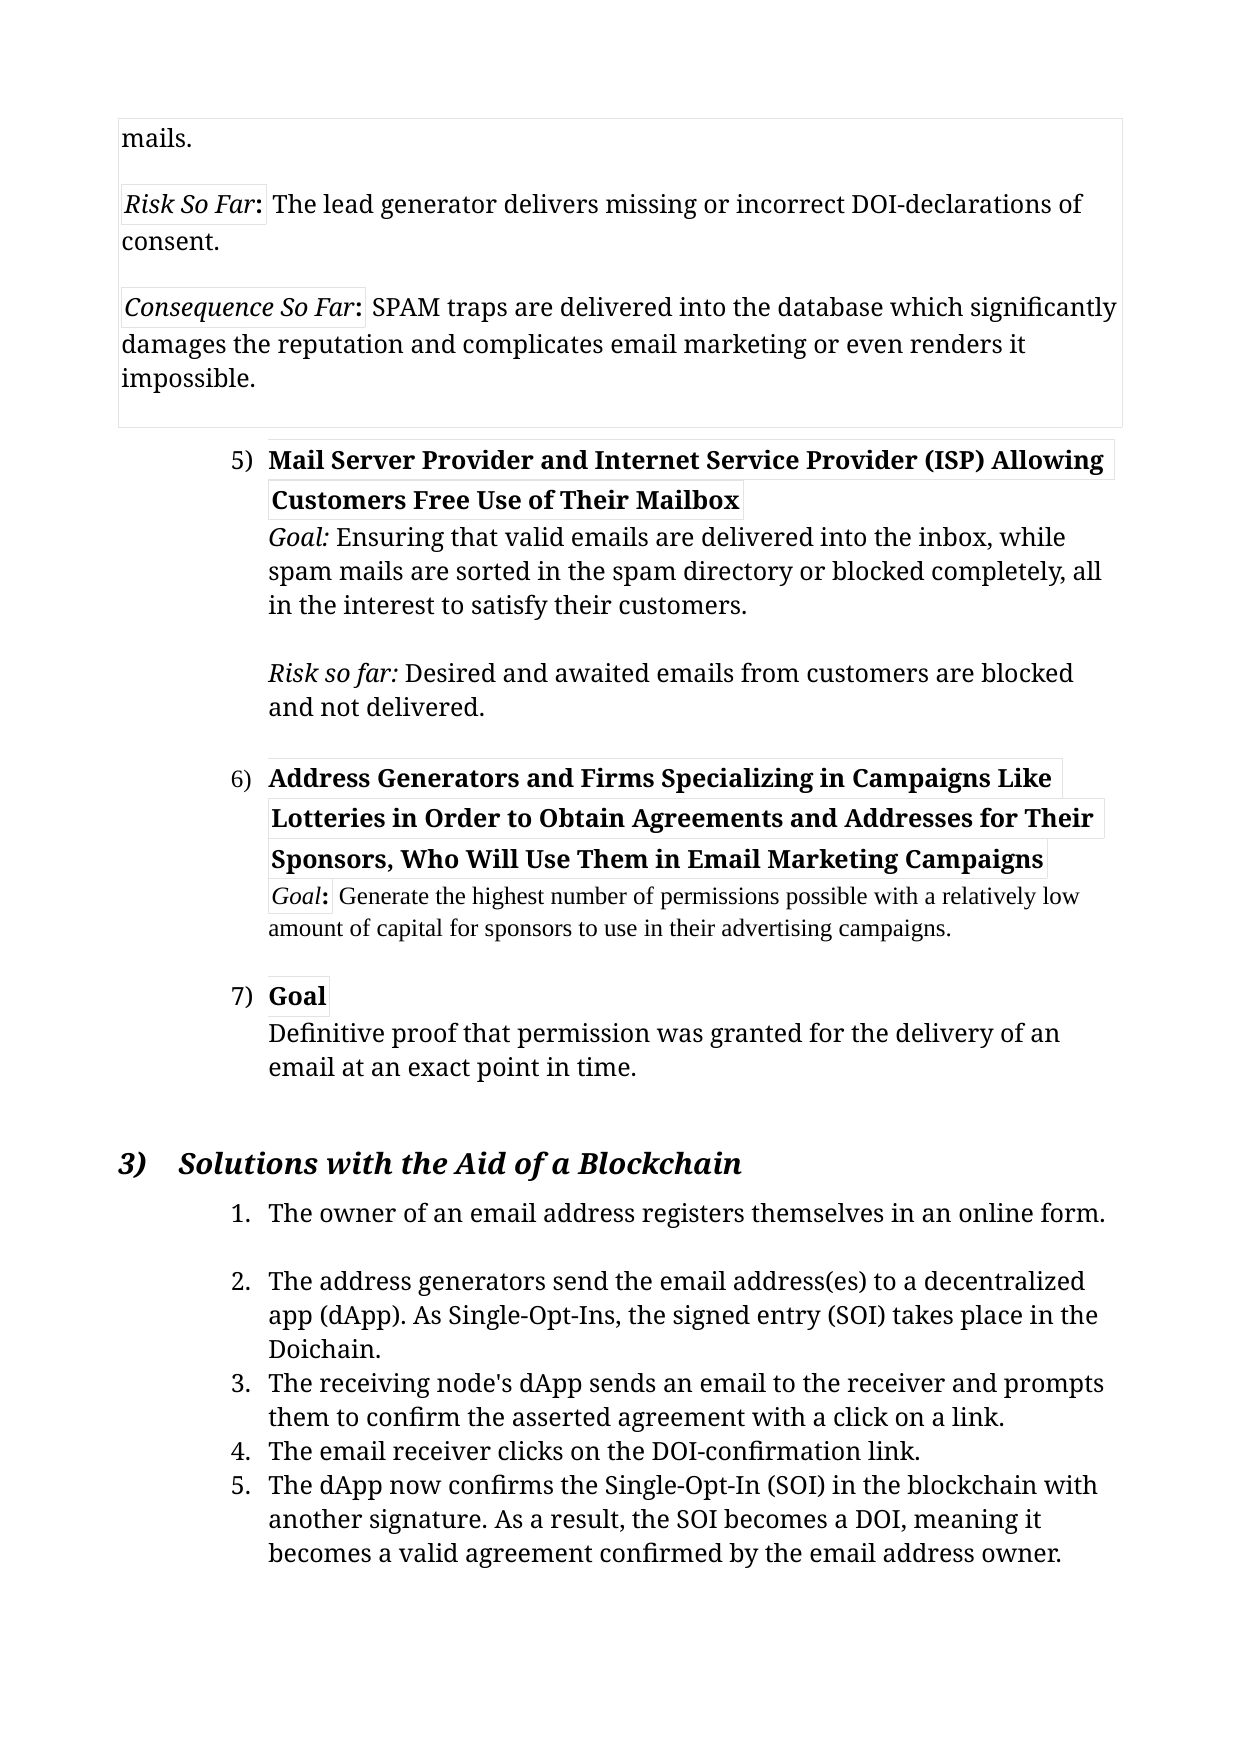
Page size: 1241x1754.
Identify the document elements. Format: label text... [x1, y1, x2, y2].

list The address generators send the email address(es) to a decentralized app (dApp). As Single-Opt-Ins, the signed entry (SOI) takes place in the Doichain. [231, 1263, 1122, 1366]
list Address Generators and Firms Specializing in Campaigns Like Lotteries in Order to Obtain Agreements and Addresses for Their Sponsors, Who Will Use Them in Email Marketing Campaigns Goal: Generate the highest number of permissions possible with a relatively low amount of capital for sponsors to use in their advertising campaigns. [231, 758, 1122, 942]
list Consequence So Far: SPAM traps are delivered into the database which significantly damages the reputation and complicates email marketing or even renders it impossible. [119, 284, 1122, 427]
list Risk So Far: The lead generator delivers missing or incorrect DOI-declarations of consent. [119, 181, 1122, 284]
subtitle Solutions with the Aid of a Blockchain [118, 1143, 1122, 1183]
list The email receiver clicks on the DOI-confirmation link. [231, 1434, 1122, 1468]
list The dApp now confirms the Single-Opt-In (SOI) in the blockchain with another signature. As a result, the SOI becomes a DOI, meaning it becomes a valid agreement confirmed by the email address owner. [231, 1468, 1122, 1604]
list The receiving node's dApp sends an email to the receiver and prompts them to confirm the asserted agreement with a click on a link. [231, 1366, 1122, 1434]
list mails. [119, 119, 1122, 181]
list The owner of an email address registers themselves in an online form. [231, 1195, 1122, 1263]
list Definitive proof that permission was granted for the delivery of an email at an exact point in time. [231, 1016, 1122, 1118]
list Goal [231, 976, 329, 1016]
list Mail Server Provider and Internet Service Provider (ISP) Allowing Customers Free Use of Their Mailbox Goal: Ensuring that valid emails are delivered into the inbox, while spam mails are sorted in the spam directory or blocked completely, all in the interest to satisfy their customers. Risk so far: Desired and awaited emails from customers are blocked and not delivered. [231, 439, 1122, 758]
list [330, 976, 1122, 1016]
